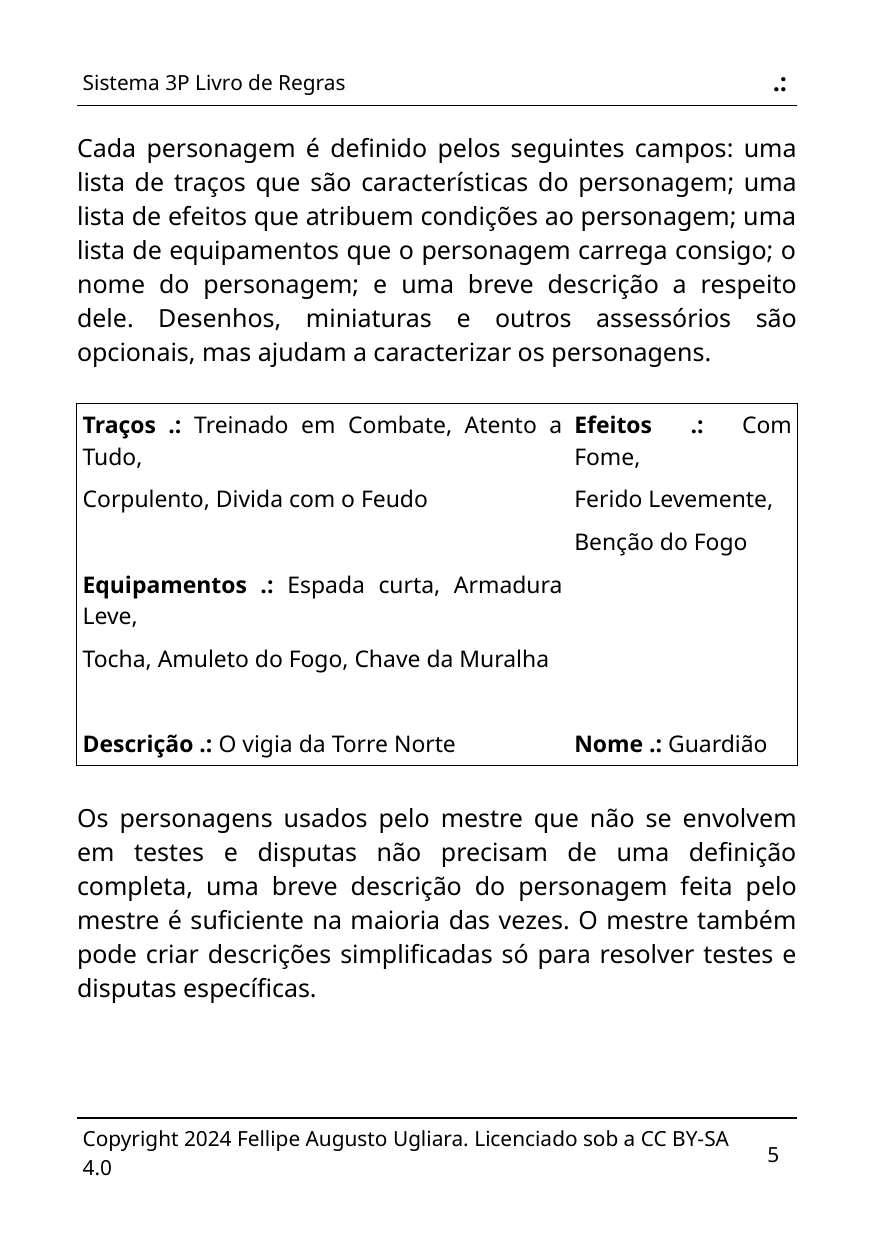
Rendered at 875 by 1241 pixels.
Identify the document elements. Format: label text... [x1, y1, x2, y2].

table_cell Descrição .: O vigia da Torre Norte [77, 723, 568, 765]
table_header Traços .: Treinado em Combate, Atento a Tudo, [77, 404, 568, 478]
table_cell [77, 520, 568, 563]
text Os personagens usados pelo mestre que não se envolvem em testes e disputas não precisam de uma definição completa, uma breve descrição do personagem feita pelo mestre é suficiente na maioria das vezes. O mestre também pode criar descrições simplificadas só para resolver testes e disputas específicas. [77, 800, 797, 1005]
table_cell [569, 563, 797, 637]
table_cell Corpulento, Divida com o Feudo [77, 478, 568, 520]
table_cell Nome .: Guardião [569, 723, 797, 765]
table_cell [77, 680, 568, 722]
table_cell Benção do Fogo [569, 520, 797, 563]
text Cada personagem é definido pelos seguintes campos: uma lista de traços que são características do personagem; uma lista de efeitos que atribuem condições ao personagem; uma lista de equipamentos que o personagem carrega consigo; o nome do personagem; e uma breve descrição a respeito dele. Desenhos, miniaturas e outros assessórios são opcionais, mas ajudam a caracterizar os personagens. [77, 130, 797, 369]
table_cell Ferido Levemente, [569, 478, 797, 520]
table_cell [569, 637, 797, 680]
table_cell Equipamentos .: Espada curta, Armadura Leve, [77, 563, 568, 637]
table_header Efeitos .: Com Fome, [569, 404, 797, 478]
table_cell Tocha, Amuleto do Fogo, Chave da Muralha [77, 637, 568, 680]
table_cell [569, 680, 797, 722]
